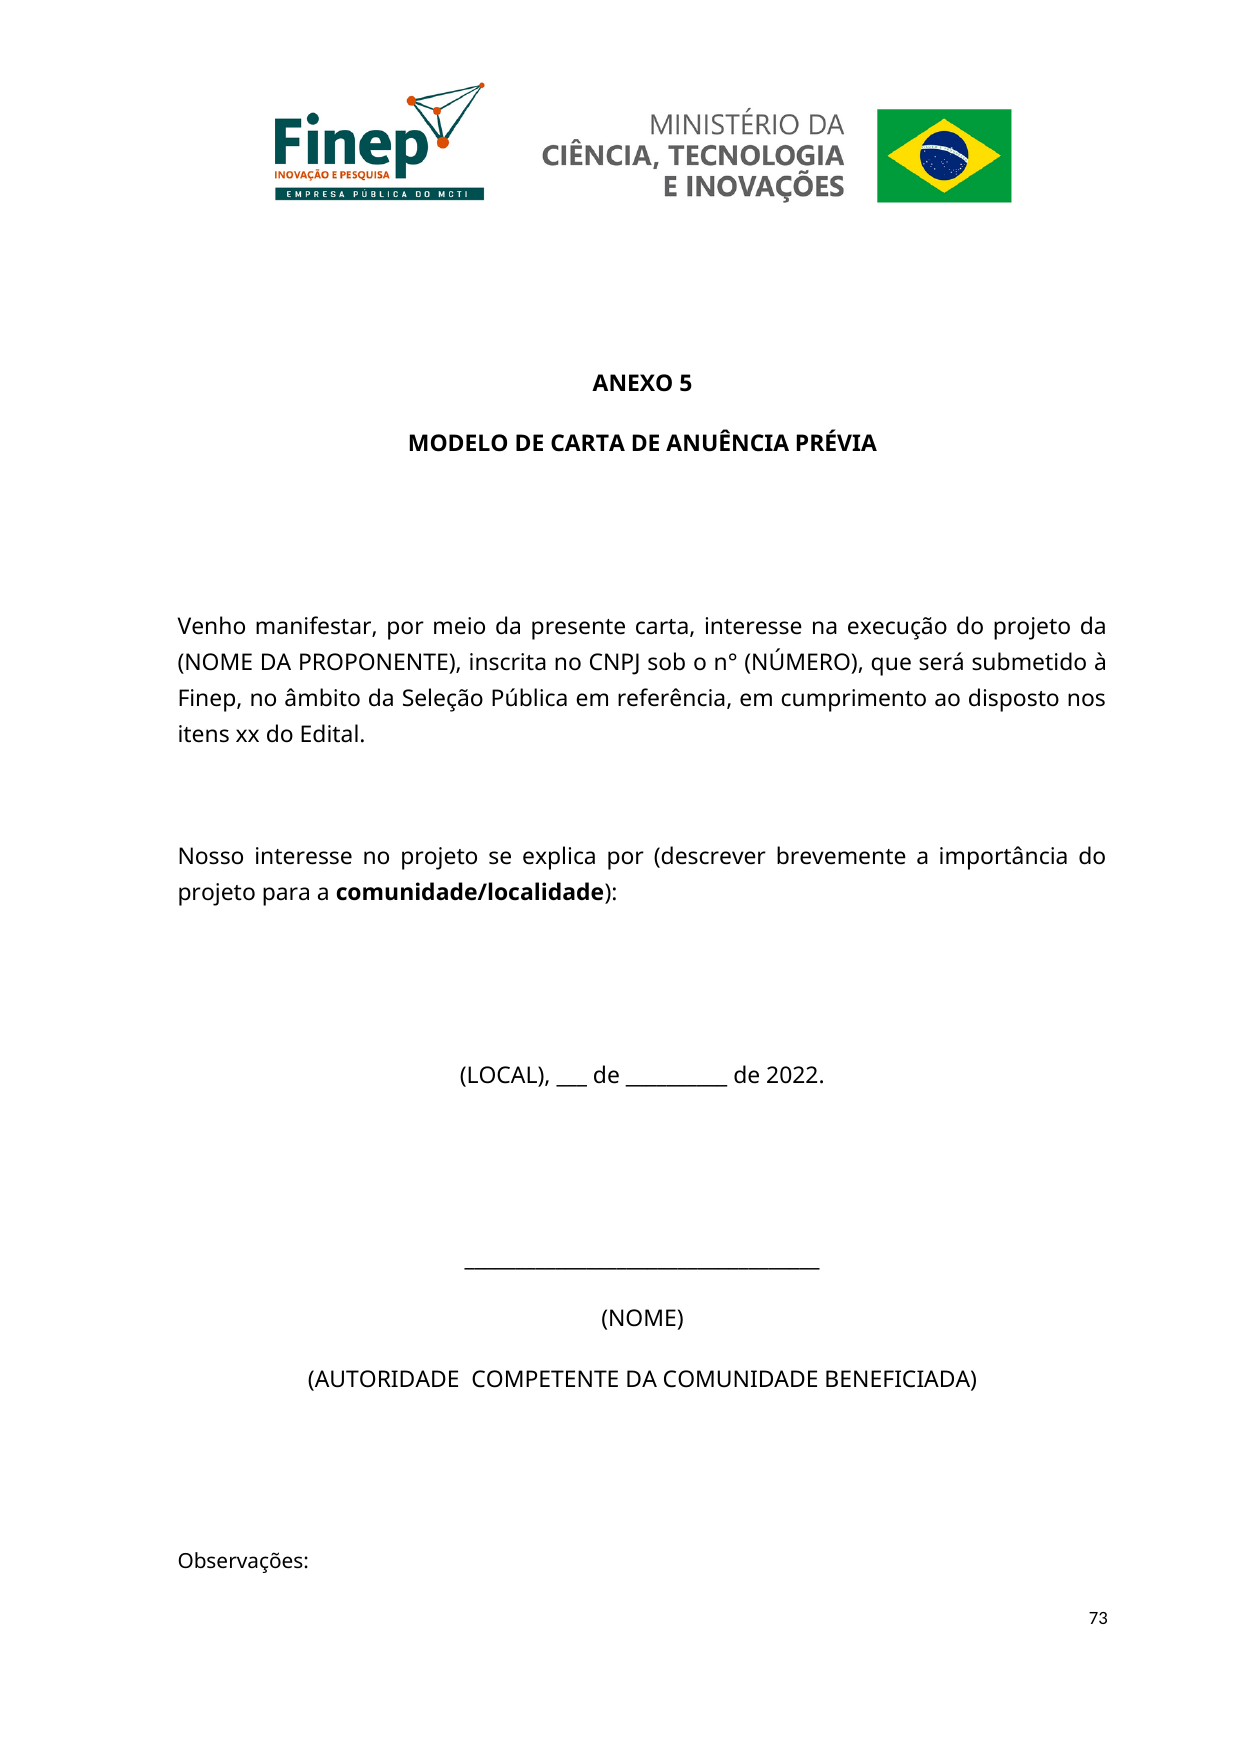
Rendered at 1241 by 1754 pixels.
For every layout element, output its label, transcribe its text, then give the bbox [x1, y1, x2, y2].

text ___________________________________ [177, 1241, 1107, 1273]
text Nosso interesse no projeto se explica por (descrever brevemente a importância do projeto para a comunidade/localidade): [177, 840, 1107, 907]
text (LOCAL), ___ de __________ de 2022. [177, 1059, 1107, 1090]
text Observações: [177, 1546, 1107, 1574]
text ANEXO 5 [177, 366, 1107, 398]
text (AUTORIDADE COMPETENTE DA COMUNIDADE BENEFICIADA) [177, 1363, 1107, 1394]
text Venho manifestar, por meio da presente carta, interesse na execução do projeto da (NOME DA PROPONENTE), inscrita no CNPJ sob o n° (NÚMERO), que será submetido à Finep, no âmbito da Seleção Pública em referência, em cumprimento ao disposto nos itens xx do Edital. [177, 610, 1107, 749]
text MODELO DE CARTA DE ANUÊNCIA PRÉVIA [177, 427, 1107, 459]
text (NOME) [177, 1302, 1107, 1334]
